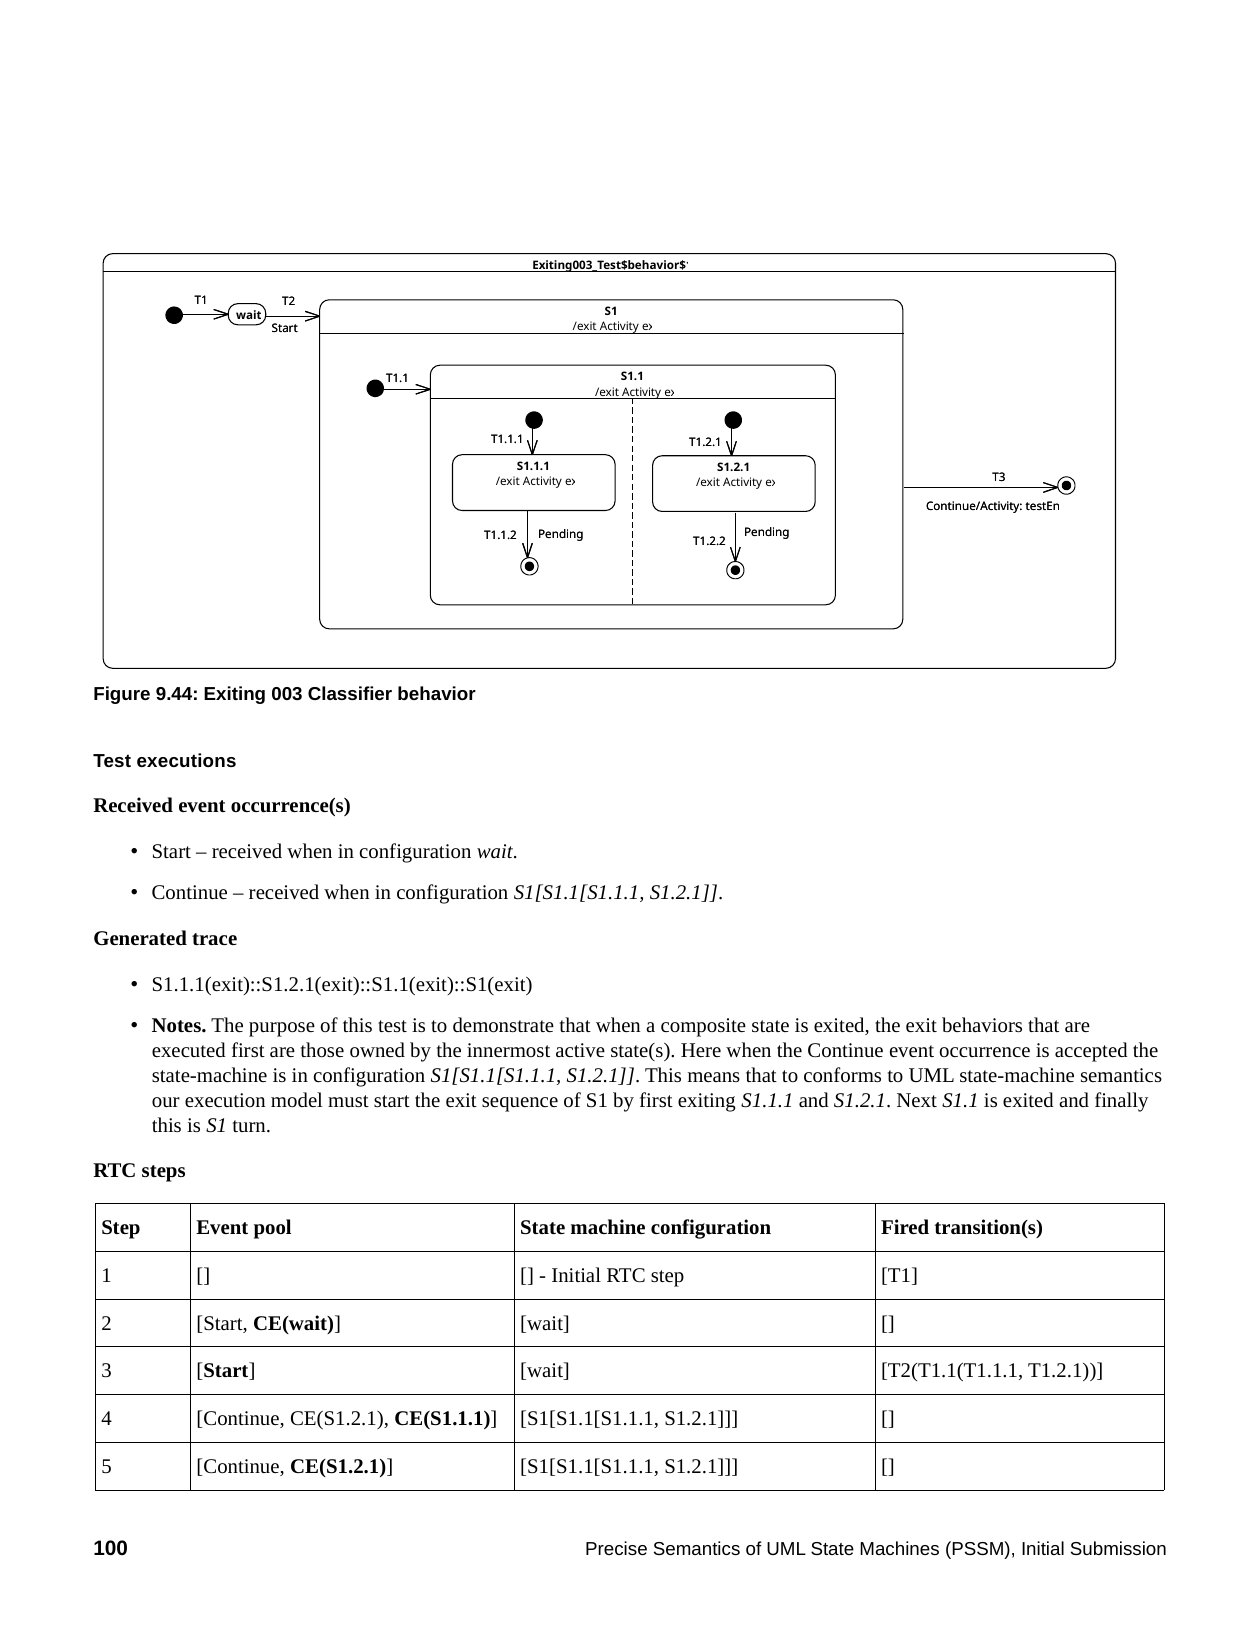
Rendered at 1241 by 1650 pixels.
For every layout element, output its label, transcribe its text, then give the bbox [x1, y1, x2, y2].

table_cell 5 [96, 1443, 190, 1489]
subtitle Test executions [93, 750, 1164, 772]
table_header Event pool [191, 1204, 514, 1251]
table_cell [] [191, 1252, 514, 1299]
table_header State machine configuration [515, 1204, 875, 1251]
list Notes. The purpose of this test is to demonstrate that when a composite state is exited, the exit behaviors that are executed first are those owned by the innermost active state(s). Here when the Continue event occurrence is accepted the state-machine is in configuration S1[S1.1[S1.1.1, S1.2.1]]. This means that to conforms to UML state-machine semantics our execution model must start the exit sequence of S1 by first exiting S1.1.1 and S1.2.1. Next S1.1 is exited and finally this is S1 turn. [131, 1012, 1164, 1137]
list Continue – received when in configuration S1[S1.1[S1.1.1, S1.2.1]]. [131, 879, 1164, 904]
table_cell [Start, CE(wait)] [191, 1300, 514, 1346]
table_cell 3 [96, 1347, 190, 1394]
table_cell 2 [96, 1300, 190, 1346]
table_cell [] [876, 1395, 1164, 1442]
text Generated trace [93, 925, 1164, 949]
text RTC steps [93, 1158, 1164, 1182]
list Start – received when in configuration wait. [131, 838, 1164, 863]
table_cell [Start] [191, 1347, 514, 1394]
table_cell [T1] [876, 1252, 1164, 1299]
table_cell 4 [96, 1395, 190, 1442]
table_cell [] [876, 1443, 1164, 1489]
text Figure 9.44: Exiting 003 Classifier behavior [93, 243, 1127, 704]
table_cell [wait] [515, 1347, 875, 1394]
table_cell [S1[S1.1[S1.1.1, S1.2.1]]] [515, 1395, 875, 1442]
table_cell [wait] [515, 1300, 875, 1346]
table_cell [Continue, CE(S1.2.1), CE(S1.1.1)] [191, 1395, 514, 1442]
table_cell [Continue, CE(S1.2.1)] [191, 1443, 514, 1489]
list S1.1.1(exit)::S1.2.1(exit)::S1.1(exit)::S1(exit) [131, 971, 1164, 996]
table_cell 1 [96, 1252, 190, 1299]
table_cell [] [876, 1300, 1164, 1346]
table_header Step [96, 1204, 190, 1251]
table_cell [] - Initial RTC step [515, 1252, 875, 1299]
table_header Fired transition(s) [876, 1204, 1164, 1251]
text Received event occurrence(s) [93, 793, 1164, 817]
table_cell [S1[S1.1[S1.1.1, S1.2.1]]] [515, 1443, 875, 1489]
table_cell [T2(T1.1(T1.1.1, T1.2.1))] [876, 1347, 1164, 1394]
